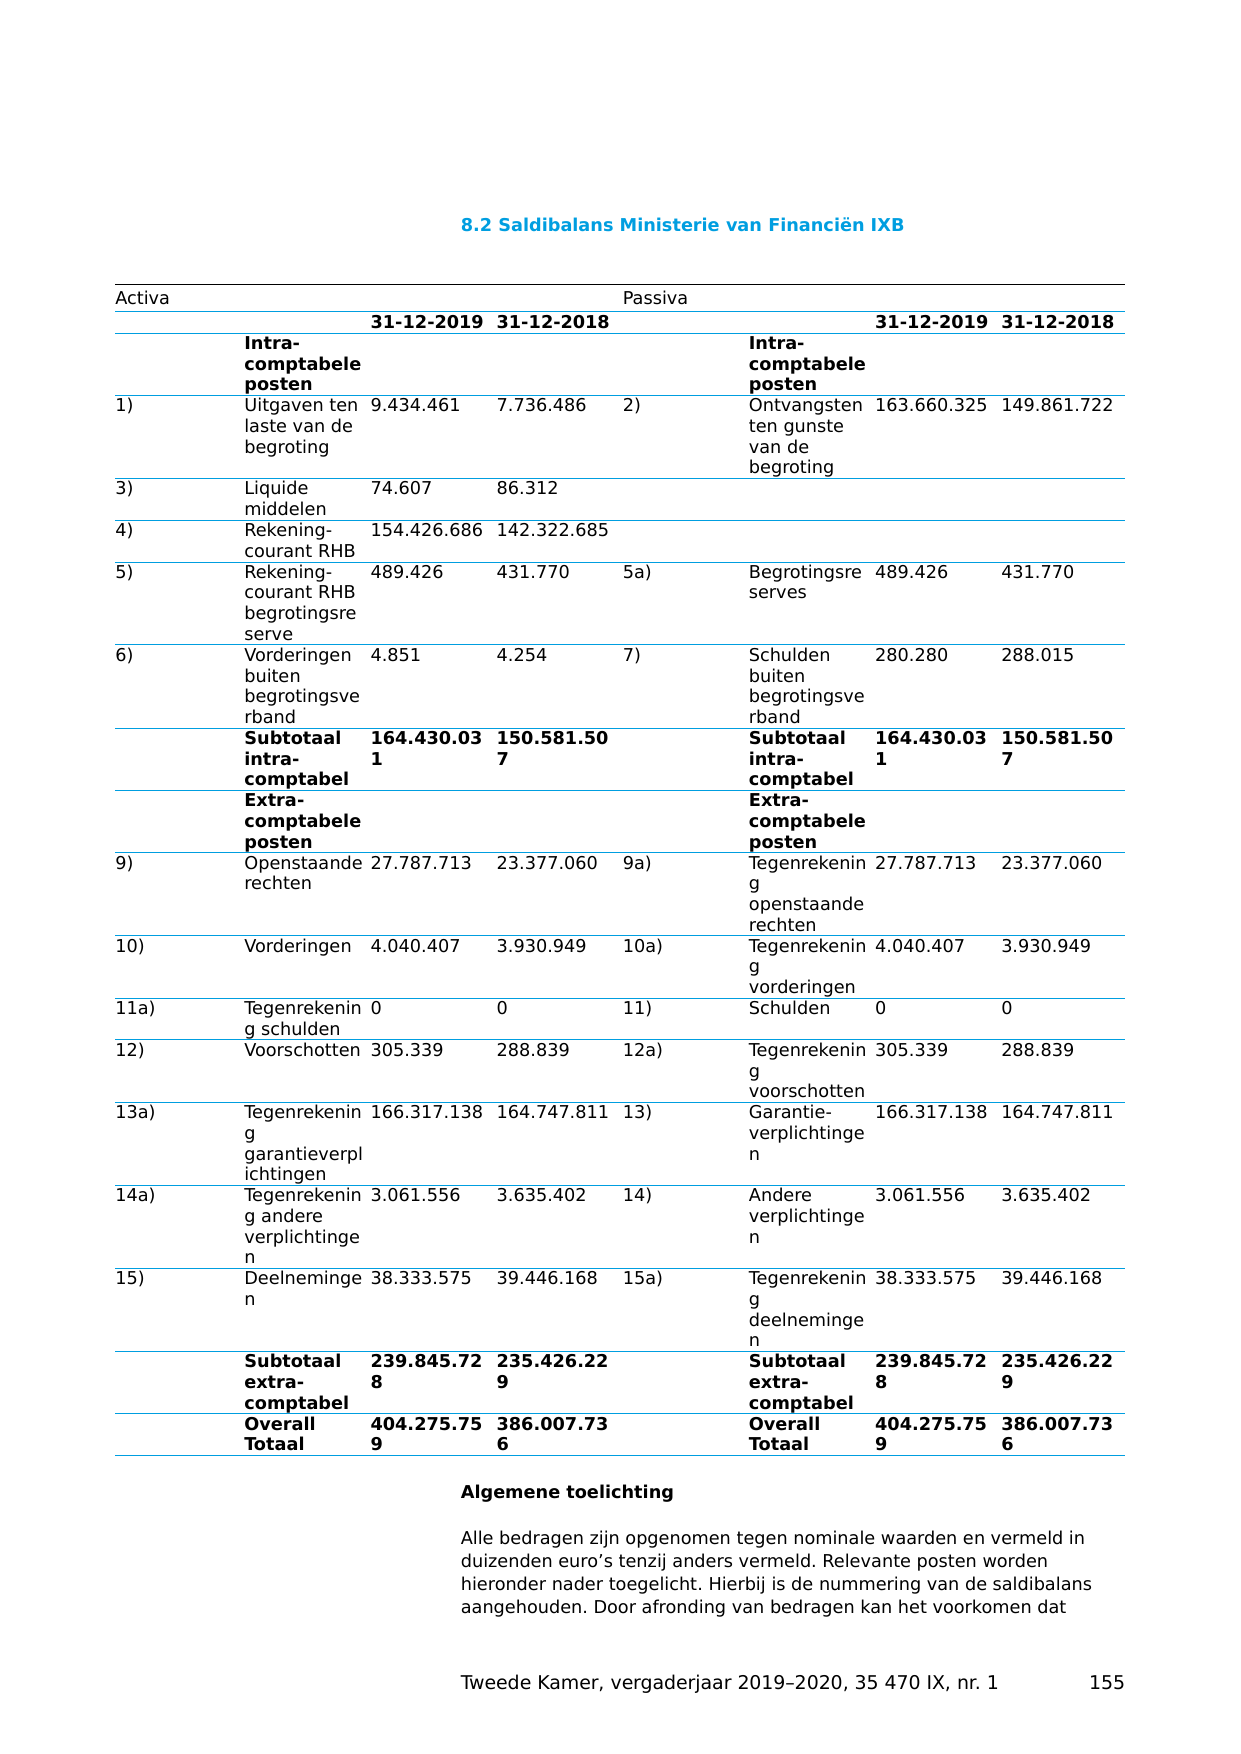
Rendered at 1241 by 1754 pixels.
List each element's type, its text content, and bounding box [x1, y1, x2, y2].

table_cell 280.280 [872, 645, 998, 727]
table_cell 239.845.728 [368, 1352, 493, 1413]
table_cell 154.426.686 [368, 521, 493, 561]
table_cell 404.275.759 [368, 1414, 493, 1455]
table_cell [998, 334, 1125, 395]
table_cell Tegenrekening deelnemingen [746, 1269, 872, 1351]
table_cell Subtotaal extra-comptabel [746, 1352, 872, 1413]
table_header Tabel 54 Saldibalans per 31 december 2019 van het Ministerie van Financiën (IX) (bedragen x € 1.000) [115, 259, 1125, 284]
table_cell 12) [115, 1040, 241, 1102]
table_cell [115, 729, 241, 790]
table_cell Schulden buiten begrotingsverband [746, 645, 872, 727]
table_cell Uitgaven ten laste van de begroting [241, 396, 367, 478]
table_cell 489.426 [872, 563, 998, 644]
table_cell 239.845.728 [872, 1352, 998, 1413]
table_cell Vorderingen buiten begrotingsverband [241, 645, 367, 727]
table_cell 3) [115, 479, 241, 519]
table_cell 305.339 [368, 1040, 493, 1102]
table_cell [872, 791, 998, 852]
table_cell [746, 312, 872, 332]
table_cell 14) [620, 1186, 746, 1268]
table_cell 38.333.575 [368, 1269, 493, 1351]
table_cell [998, 791, 1125, 852]
table_cell 39.446.168 [998, 1269, 1125, 1351]
table_cell Extra-comptabele posten [241, 791, 367, 852]
table_cell 86.312 [494, 479, 620, 519]
table_cell 3.635.402 [494, 1186, 620, 1268]
table_cell [620, 791, 746, 852]
table_cell 164.430.031 [872, 729, 998, 790]
table_cell [620, 334, 746, 395]
table_cell 4.851 [368, 645, 493, 727]
table_cell [998, 285, 1125, 311]
table_cell 164.430.031 [368, 729, 493, 790]
table_cell 288.839 [494, 1040, 620, 1102]
table_cell 305.339 [872, 1040, 998, 1102]
table_cell [368, 791, 493, 852]
table_cell [494, 285, 620, 311]
table_cell [620, 312, 746, 332]
table_cell 2) [620, 396, 746, 478]
table_cell 10) [115, 936, 241, 998]
table_cell Intra-comptabele posten [746, 334, 872, 395]
table_cell 288.015 [998, 645, 1125, 727]
table_cell [494, 334, 620, 395]
table_cell Subtotaal intra-comptabel [746, 729, 872, 790]
table_cell 4.040.407 [872, 936, 998, 998]
table_cell 4.040.407 [368, 936, 493, 998]
table_cell [746, 479, 872, 519]
table_cell 235.426.229 [998, 1352, 1125, 1413]
table_cell Rekening-courant RHB begrotingsreserve [241, 563, 367, 644]
table_cell [872, 285, 998, 311]
table_cell 3.930.949 [494, 936, 620, 998]
table_cell 14a) [115, 1186, 241, 1268]
table_cell 13a) [115, 1103, 241, 1185]
table_cell 39.446.168 [494, 1269, 620, 1351]
table_cell 431.770 [998, 563, 1125, 644]
table_cell [998, 479, 1125, 519]
table_cell [115, 312, 241, 332]
table_cell Vorderingen [241, 936, 367, 998]
table_cell 27.787.713 [872, 853, 998, 935]
table_cell 166.317.138 [368, 1103, 493, 1185]
table_cell Liquide middelen [241, 479, 367, 519]
table_cell 0 [368, 999, 493, 1039]
table_cell [746, 521, 872, 561]
table_cell 489.426 [368, 563, 493, 644]
table_cell Extra-comptabele posten [746, 791, 872, 852]
table_cell 164.747.811 [998, 1103, 1125, 1185]
table_cell 386.007.736 [998, 1414, 1125, 1455]
table_cell Ontvangsten ten gunste van de begroting [746, 396, 872, 478]
table_cell Subtotaal intra-comptabel [241, 729, 367, 790]
table_cell 9a) [620, 853, 746, 935]
table_cell 386.007.736 [494, 1414, 620, 1455]
table_cell 9) [115, 853, 241, 935]
table_cell 3.635.402 [998, 1186, 1125, 1268]
table_cell 7.736.486 [494, 396, 620, 478]
table_cell 3.061.556 [368, 1186, 493, 1268]
table_cell 3.061.556 [872, 1186, 998, 1268]
table_cell 31-12-2018 [998, 312, 1125, 332]
table_cell [620, 1352, 746, 1413]
table_cell 4) [115, 521, 241, 561]
title 8.2 Saldibalans Ministerie van Financiën IXB [461, 213, 1125, 236]
table_cell 15a) [620, 1269, 746, 1351]
table_cell 38.333.575 [872, 1269, 998, 1351]
table_cell 431.770 [494, 563, 620, 644]
table_cell 0 [494, 999, 620, 1039]
table_cell 74.607 [368, 479, 493, 519]
table_cell Passiva [620, 285, 746, 311]
table_cell Overall Totaal [746, 1414, 872, 1455]
table_cell 150.581.507 [998, 729, 1125, 790]
table_cell [746, 285, 872, 311]
table_cell Begrotingsreserves [746, 563, 872, 644]
table_cell 12a) [620, 1040, 746, 1102]
table_cell Schulden [746, 999, 872, 1039]
table_cell Voorschotten [241, 1040, 367, 1102]
text Algemene toelichting [461, 1481, 1125, 1503]
table_cell 11) [620, 999, 746, 1039]
table_cell Tegenrekening voorschotten [746, 1040, 872, 1102]
table_cell 7) [620, 645, 746, 727]
table_cell [115, 791, 241, 852]
table_cell 31-12-2018 [494, 312, 620, 332]
table_cell [241, 312, 367, 332]
table_cell Subtotaal extra-comptabel [241, 1352, 367, 1413]
table_cell [368, 334, 493, 395]
table_cell [115, 1352, 241, 1413]
table_cell 31-12-2019 [872, 312, 998, 332]
table_cell [872, 479, 998, 519]
table_cell 4.254 [494, 645, 620, 727]
table_cell 13) [620, 1103, 746, 1185]
table_cell 5) [115, 563, 241, 644]
table_cell 164.747.811 [494, 1103, 620, 1185]
table_cell [872, 334, 998, 395]
table_cell Tegenrekening openstaande rechten [746, 853, 872, 935]
table_cell 11a) [115, 999, 241, 1039]
table_cell 142.322.685 [494, 521, 620, 561]
table_cell 15) [115, 1269, 241, 1351]
table_cell 404.275.759 [872, 1414, 998, 1455]
table_cell 163.660.325 [872, 396, 998, 478]
table_cell 10a) [620, 936, 746, 998]
table_cell Andere verplichtingen [746, 1186, 872, 1268]
table_cell [241, 285, 367, 311]
table_cell 31-12-2019 [368, 312, 493, 332]
table_cell Garantie- verplichtingen [746, 1103, 872, 1185]
table_cell [620, 1414, 746, 1455]
table_cell 235.426.229 [494, 1352, 620, 1413]
table_cell 0 [872, 999, 998, 1039]
table_cell Deelnemingen [241, 1269, 367, 1351]
table_cell [620, 479, 746, 519]
table_cell Tegenrekening vorderingen [746, 936, 872, 998]
text Alle bedragen zijn opgenomen tegen nominale waarden en vermeld in duizenden euro’s tenzij anders vermeld. Relevante posten worden hieronder nader toegelicht. Hierbij is de nummering van de saldibalans aangehouden. Door afronding van bedragen kan het voorkomen dat [461, 1526, 1125, 1618]
table_cell [115, 334, 241, 395]
table_cell Overall Totaal [241, 1414, 367, 1455]
table_cell 1) [115, 396, 241, 478]
table_cell 5a) [620, 563, 746, 644]
table_cell 23.377.060 [998, 853, 1125, 935]
table_cell [494, 791, 620, 852]
table_cell [115, 1414, 241, 1455]
table_cell [998, 521, 1125, 561]
table_cell Tegenrekening schulden [241, 999, 367, 1039]
table_cell Activa [115, 285, 241, 311]
table_cell [620, 729, 746, 790]
table_cell 3.930.949 [998, 936, 1125, 998]
table_cell 150.581.507 [494, 729, 620, 790]
table_cell Openstaande rechten [241, 853, 367, 935]
table_cell Tegenrekening andere verplichtingen [241, 1186, 367, 1268]
table_cell 0 [998, 999, 1125, 1039]
table_cell 27.787.713 [368, 853, 493, 935]
table_cell 23.377.060 [494, 853, 620, 935]
table_cell [368, 285, 493, 311]
table_cell 288.839 [998, 1040, 1125, 1102]
table_cell Intra-comptabele posten [241, 334, 367, 395]
table_cell 6) [115, 645, 241, 727]
table_cell 9.434.461 [368, 396, 493, 478]
table_cell Tegenrekening garantieverplichtingen [241, 1103, 367, 1185]
table_cell 149.861.722 [998, 396, 1125, 478]
table_cell [872, 521, 998, 561]
table_cell 166.317.138 [872, 1103, 998, 1185]
table_cell [620, 521, 746, 561]
table_cell Rekening-courant RHB [241, 521, 367, 561]
